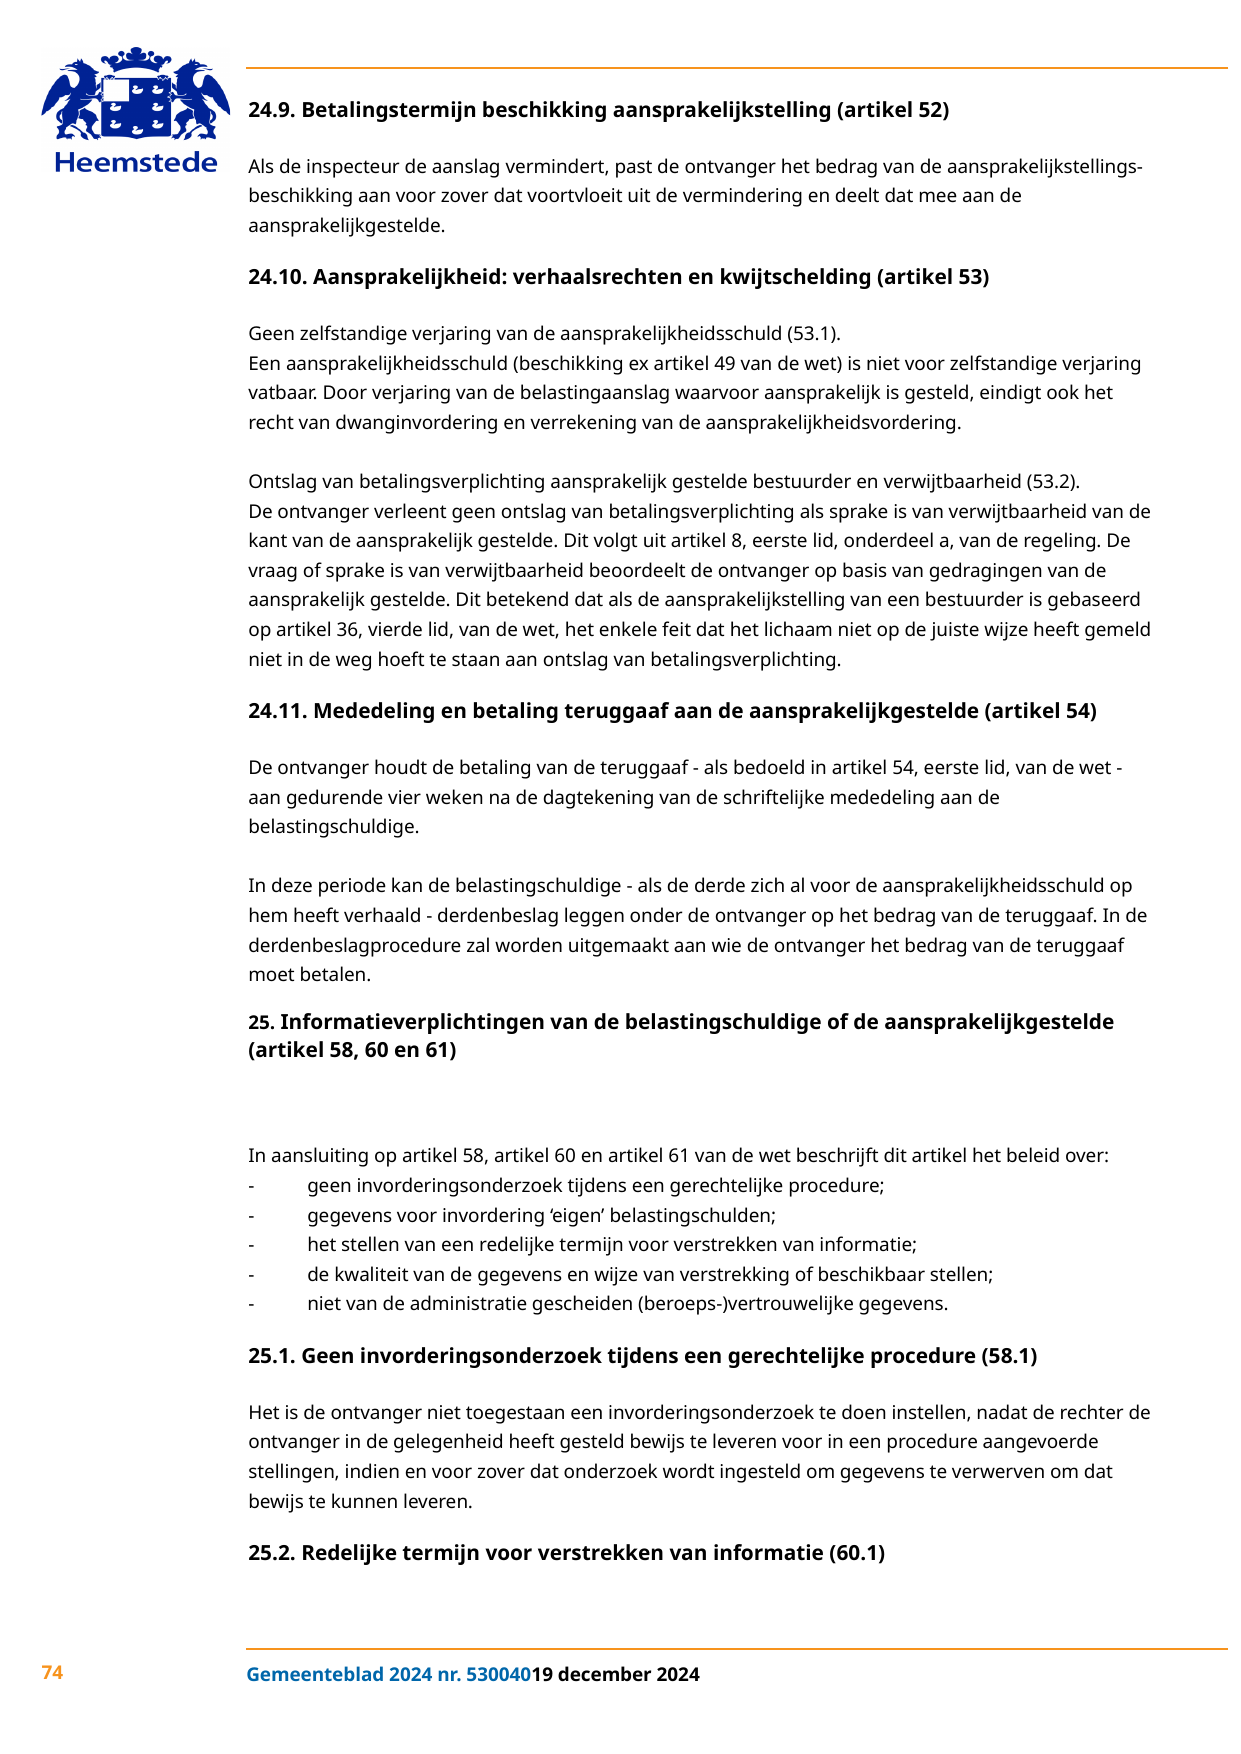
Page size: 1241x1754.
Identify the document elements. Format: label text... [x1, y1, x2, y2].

text Een aansprakelijkheidsschuld (beschikking ex artikel 49 van de wet) is niet voor zelfstandige verjaring vatbaar. Door verjaring van de belastingaanslag waarvoor aansprakelijk is gesteld, eindigt ook het recht van dwanginvordering en verrekening van de aansprakelijkheidsvordering. [248, 350, 1152, 435]
list geen invorderingsonderzoek tijdens een gerechtelijke procedure; [248, 1172, 1152, 1198]
text Ontslag van betalingsverplichting aansprakelijk gestelde bestuurder en verwijtbaarheid (53.2). [248, 468, 1152, 494]
text 25.1. Geen invorderingsonderzoek tijdens een gerechtelijke procedure (58.1) [248, 1341, 1152, 1369]
list niet van de administratie gescheiden (beroeps-)vertrouwelijke gegevens. [248, 1291, 1152, 1316]
text 25. Informatieverplichtingen van de belastingschuldige of de aansprakelijkgestelde (artikel 58, 60 en 61) [248, 1007, 1152, 1064]
text 24.9. Betalingstermijn beschikking aansprakelijkstelling (artikel 52) [248, 95, 1152, 123]
text Als de inspecteur de aanslag vermindert, past de ontvanger het bedrag van de aansprakelijkstellings-beschikking aan voor zover dat voortvloeit uit de vermindering en deelt dat mee aan de aansprakelijkgestelde. [248, 153, 1152, 238]
text In deze periode kan de belastingschuldige - als de derde zich al voor de aansprakelijkheidsschuld op hem heeft verhaald - derdenbeslag leggen onder de ontvanger op het bedrag van de teruggaaf. In de derdenbeslagprocedure zal worden uitgemaakt aan wie de ontvanger het bedrag van de teruggaaf moet betalen. [248, 873, 1152, 987]
text In aansluiting op artikel 58, artikel 60 en artikel 61 van de wet beschrijft dit artikel het beleid over: [248, 1143, 1152, 1168]
text De ontvanger houdt de betaling van de teruggaaf - als bedoeld in artikel 54, eerste lid, van de wet - aan gedurende vier weken na de dagtekening van de schriftelijke mededeling aan de belastingschuldige. [248, 754, 1152, 839]
text De ontvanger verleent geen ontslag van betalingsverplichting als sprake is van verwijtbaarheid van de kant van de aansprakelijk gestelde. Dit volgt uit artikel 8, eerste lid, onderdeel a, van de regeling. De vraag of sprake is van verwijtbaarheid beoordeelt de ontvanger op basis van gedragingen van de aansprakelijk gestelde. Dit betekend dat als de aansprakelijkstelling van een bestuurder is gebaseerd op artikel 36, vierde lid, van de wet, het enkele feit dat het lichaam niet op de juiste wijze heeft gemeld niet in de weg hoeft te staan aan ontslag van betalingsverplichting. [248, 498, 1152, 672]
text Het is de ontvanger niet toegestaan een invorderingsonderzoek te doen instellen, nadat de rechter de ontvanger in de gelegenheid heeft gesteld bewijs te leveren voor in een procedure aangevoerde stellingen, indien en voor zover dat onderzoek wordt ingesteld om gegevens te verwerven om dat bewijs te kunnen leveren. [248, 1399, 1152, 1513]
text 24.11. Mededeling en betaling teruggaaf aan de aansprakelijkgestelde (artikel 54) [248, 696, 1152, 725]
list de kwaliteit van de gegevens en wijze van verstrekking of beschikbaar stellen; [248, 1261, 1152, 1287]
list het stellen van een redelijke termijn voor verstrekken van informatie; [248, 1231, 1152, 1257]
text 25.2. Redelijke termijn voor verstrekken van informatie (60.1) [248, 1538, 1152, 1567]
list gegevens voor invordering ‘eigen’ belastingschulden; [248, 1202, 1152, 1228]
text Geen zelfstandige verjaring van de aansprakelijkheidsschuld (53.1). [248, 320, 1152, 346]
picture [41, 47, 231, 172]
text 24.10. Aansprakelijkheid: verhaalsrechten en kwijtschelding (artikel 53) [248, 262, 1152, 291]
